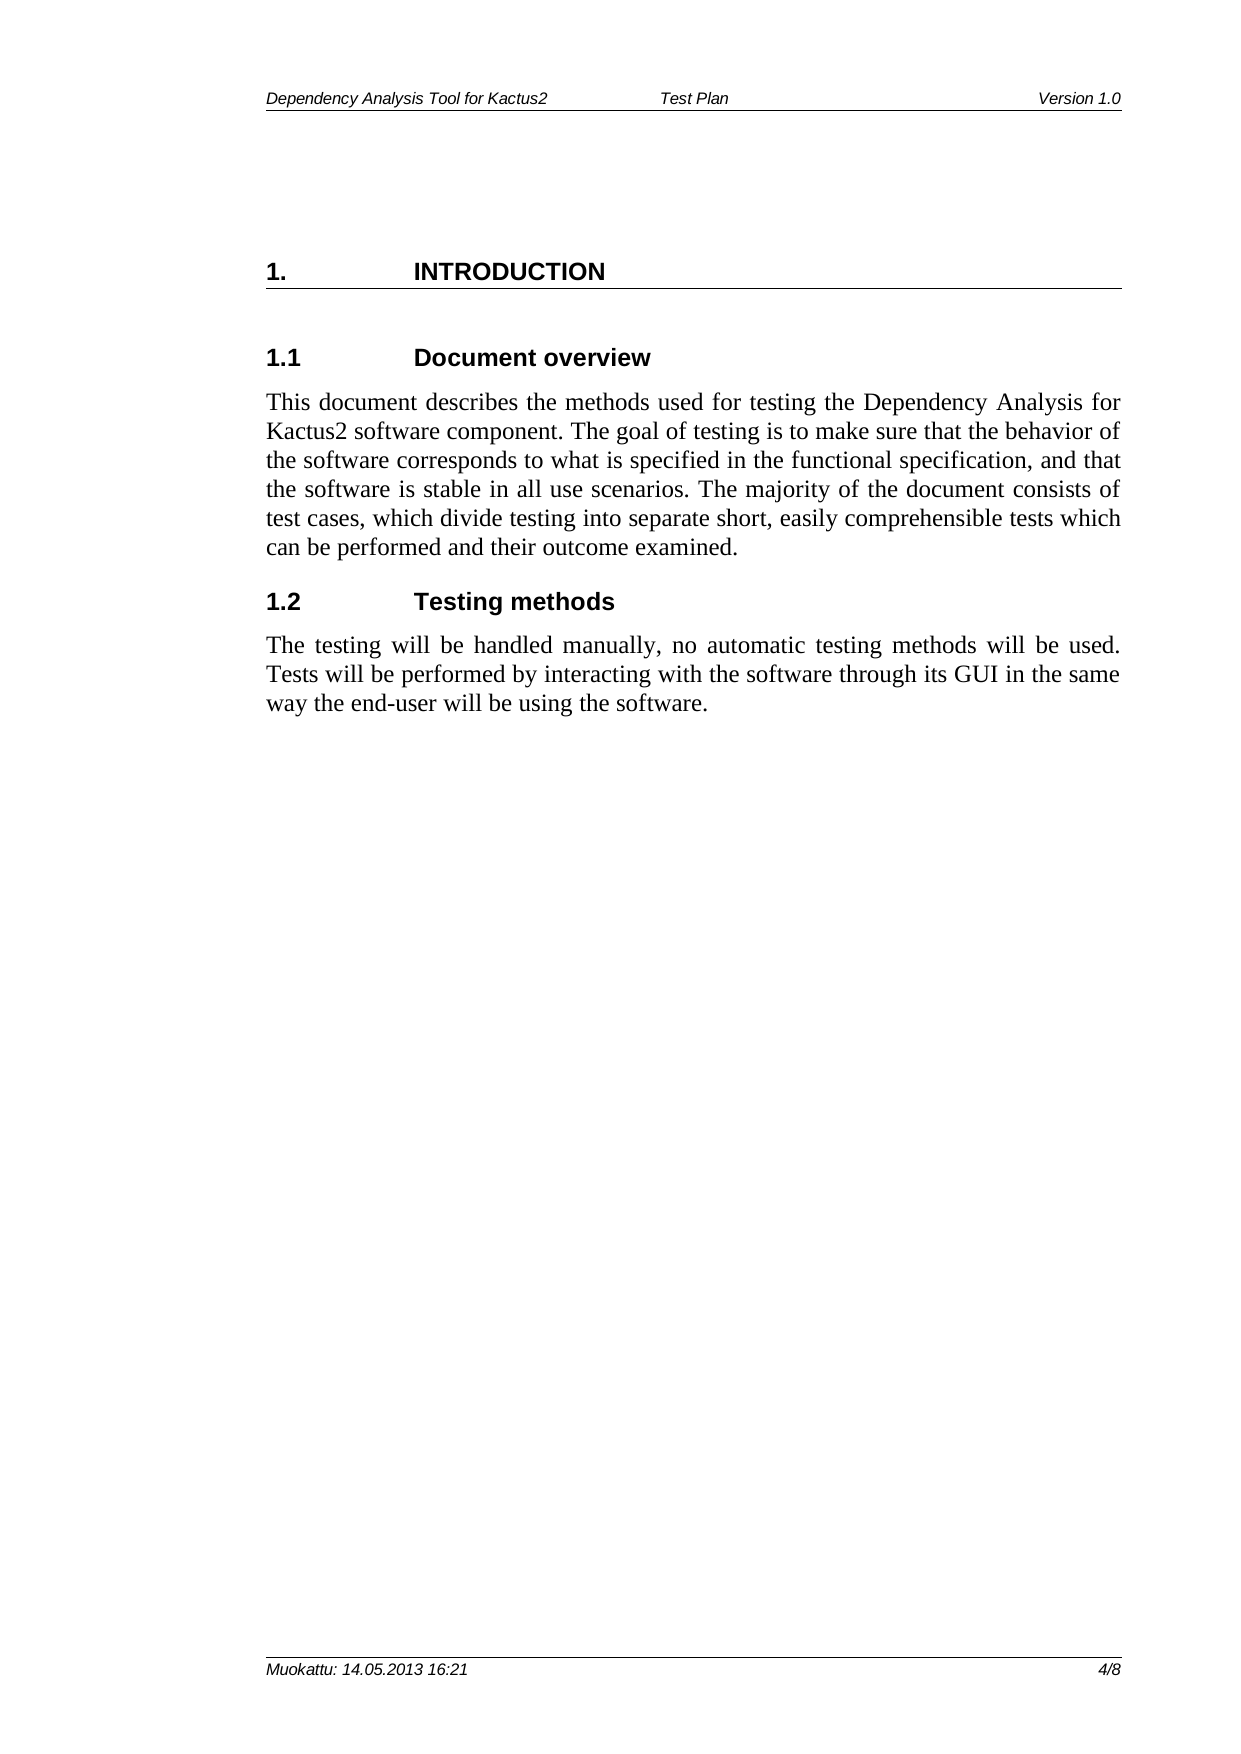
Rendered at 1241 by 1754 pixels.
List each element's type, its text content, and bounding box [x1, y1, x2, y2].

subtitle Introduction [266, 257, 1122, 288]
subtitle Document overview [266, 343, 1122, 372]
text The testing will be handled manually, no automatic testing methods will be used. Tests will be performed by interacting with the software through its GUI in the same way the end-user will be using the software. [266, 630, 1122, 717]
text This document describes the methods used for testing the Dependency Analysis for Kactus2 software component. The goal of testing is to make sure that the behavior of the software corresponds to what is specified in the functional specification, and that the software is stable in all use scenarios. The majority of the document consists of test cases, which divide testing into separate short, easily comprehensible tests which can be performed and their outcome examined. [266, 387, 1122, 561]
subtitle Testing methods [266, 586, 1122, 615]
